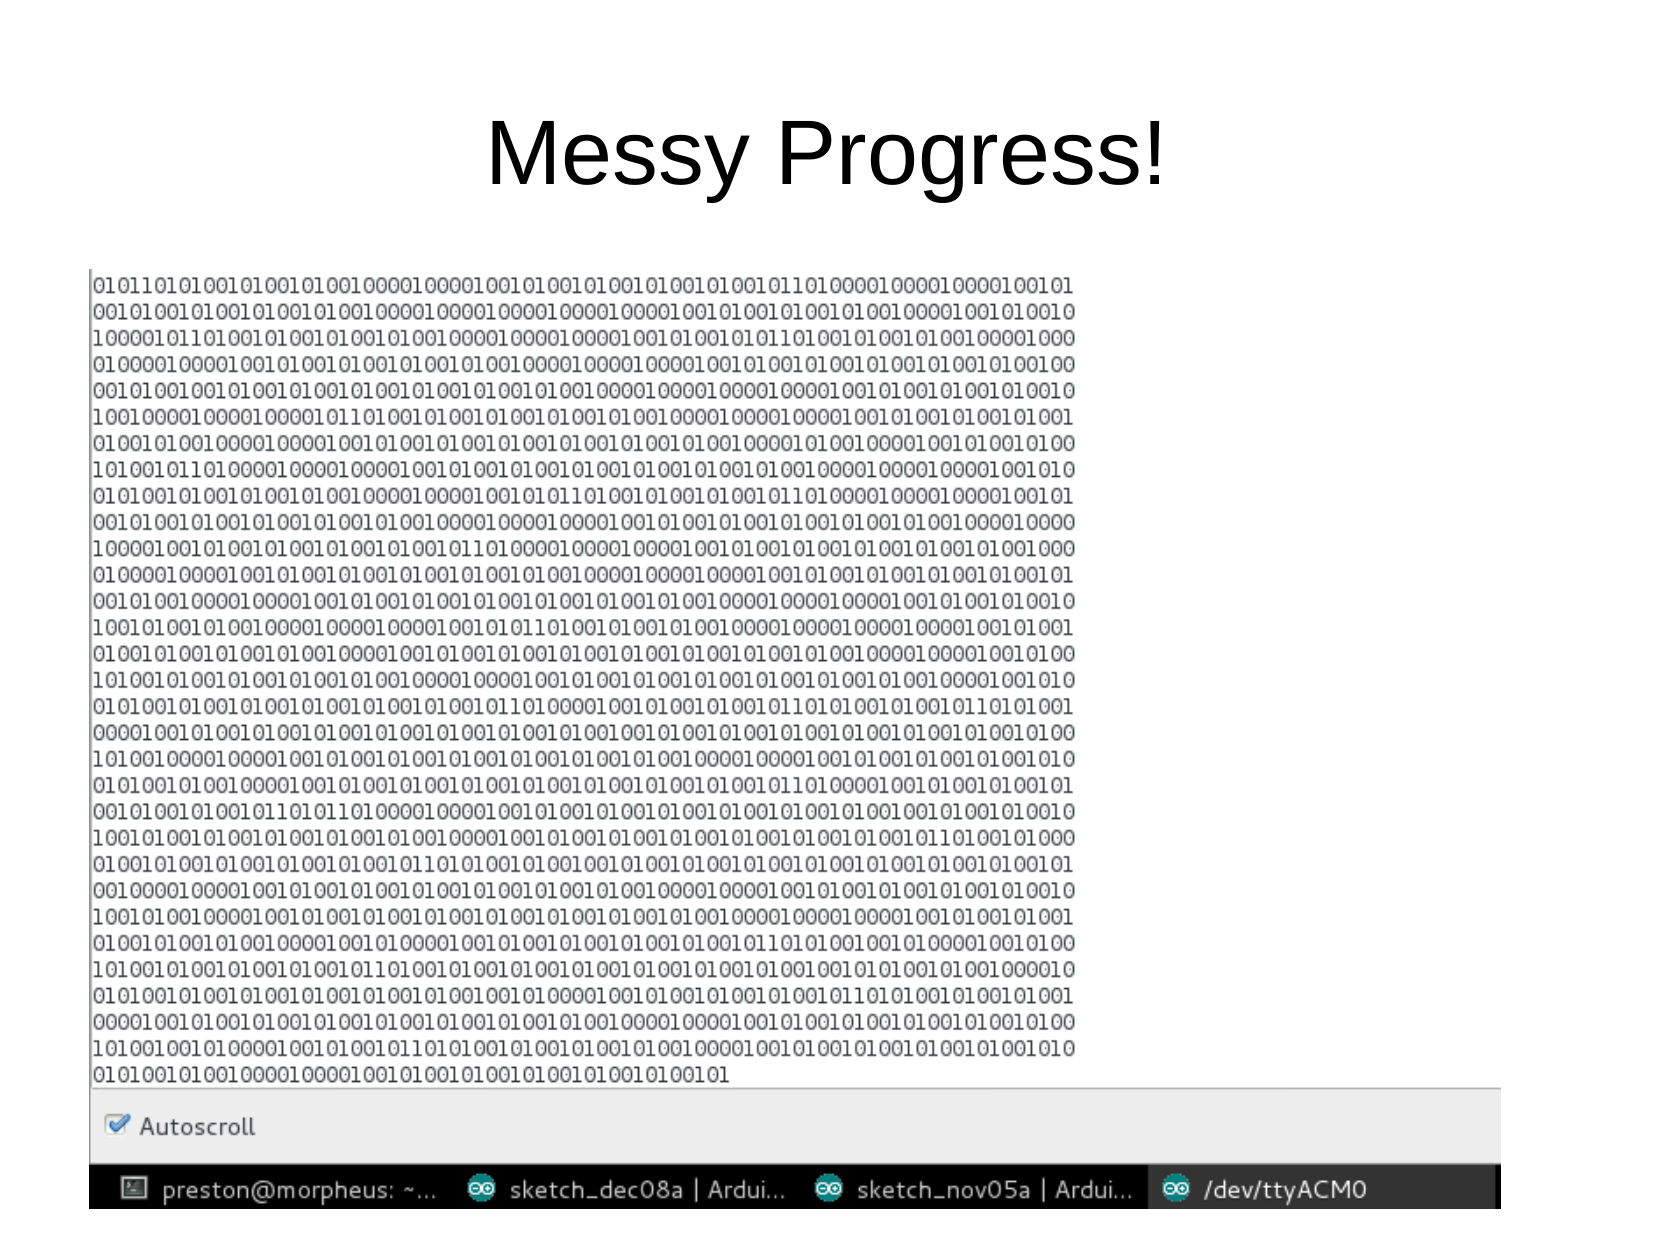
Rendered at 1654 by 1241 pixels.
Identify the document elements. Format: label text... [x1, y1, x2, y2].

picture [89, 269, 1501, 1209]
title Messy Progress! [82, 49, 1571, 257]
